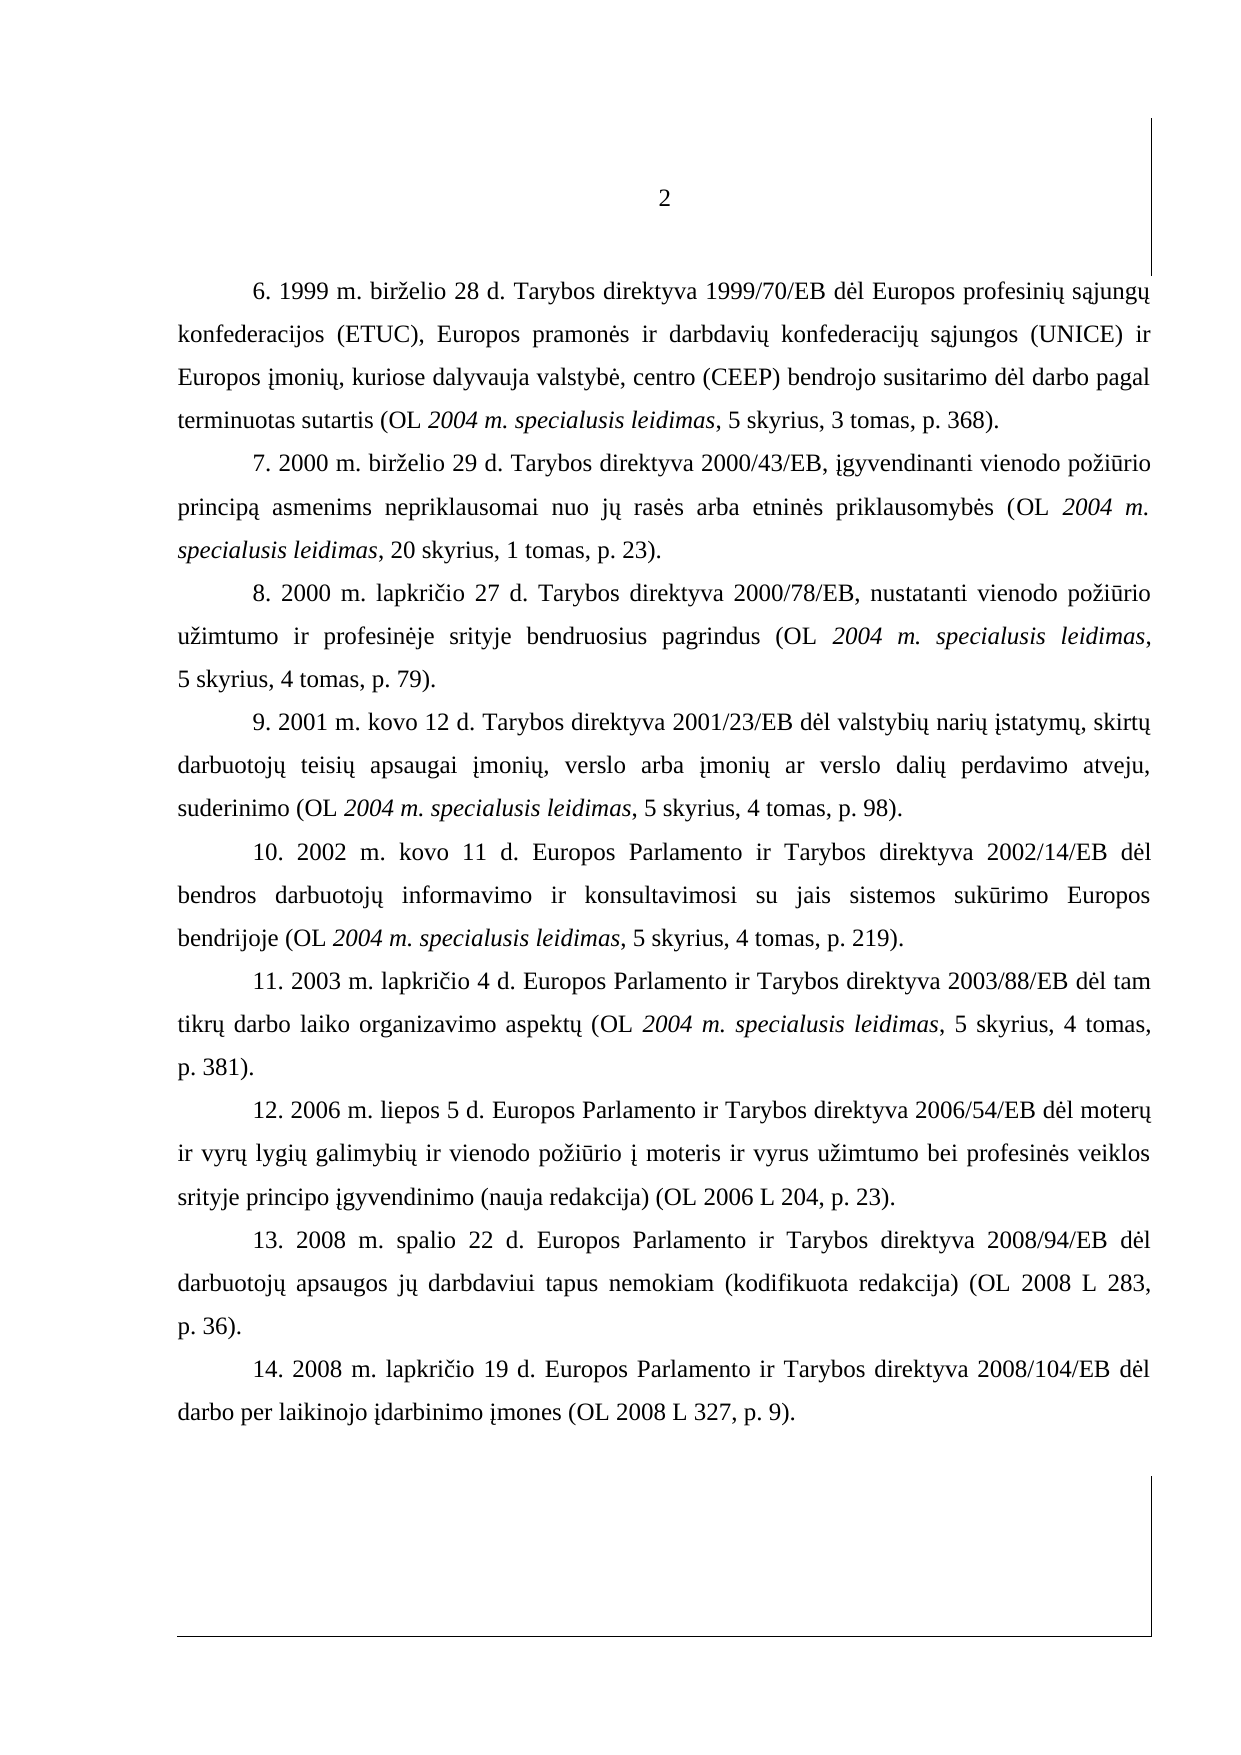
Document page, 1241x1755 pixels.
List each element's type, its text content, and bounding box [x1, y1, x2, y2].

text 12. 2006 m. liepos 5 d. Europos Parlamento ir Tarybos direktyva 2006/54/EB dėl moterų ir vyrų lygių galimybių ir vienodo požiūrio į moteris ir vyrus užimtumo bei profesinės veiklos srityje principo įgyvendinimo (nauja redakcija) (OL 2006 L 204, p. 23). [177, 1095, 1152, 1210]
text 13. 2008 m. spalio 22 d. Europos Parlamento ir Tarybos direktyva 2008/94/EB dėl darbuotojų apsaugos jų darbdaviui tapus nemokiam (kodifikuota redakcija) (OL 2008 L 283, p. 36). [177, 1225, 1152, 1340]
text 10. 2002 m. kovo 11 d. Europos Parlamento ir Tarybos direktyva 2002/14/EB dėl bendros darbuotojų informavimo ir konsultavimosi su jais sistemos sukūrimo Europos bendrijoje (OL 2004 m. specialusis leidimas, 5 skyrius, 4 tomas, p. 219). [177, 837, 1152, 952]
text 14. 2008 m. lapkričio 19 d. Europos Parlamento ir Tarybos direktyva 2008/104/EB dėl darbo per laikinojo įdarbinimo įmones (OL 2008 L 327, p. 9). [177, 1354, 1152, 1426]
text 6. 1999 m. birželio 28 d. Tarybos direktyva 1999/70/EB dėl Europos profesinių sąjungų konfederacijos (ETUC), Europos pramonės ir darbdavių konfederacijų sąjungos (UNICE) ir Europos įmonių, kuriose dalyvauja valstybė, centro (CEEP) bendrojo susitarimo dėl darbo pagal terminuotas sutartis (OL 2004 m. specialusis leidimas, 5 skyrius, 3 tomas, p. 368). [177, 276, 1152, 434]
text 7. 2000 m. birželio 29 d. Tarybos direktyva 2000/43/EB, įgyvendinanti vienodo požiūrio principą asmenims nepriklausomai nuo jų rasės arba etninės priklausomybės (OL 2004 m. specialusis leidimas, 20 skyrius, 1 tomas, p. 23). [177, 448, 1152, 563]
text 11. 2003 m. lapkričio 4 d. Europos Parlamento ir Tarybos direktyva 2003/88/EB dėl tam tikrų darbo laiko organizavimo aspektų (OL 2004 m. specialusis leidimas, 5 skyrius, 4 tomas, p. 381). [177, 966, 1152, 1081]
text 9. 2001 m. kovo 12 d. Tarybos direktyva 2001/23/EB dėl valstybių narių įstatymų, skirtų darbuotojų teisių apsaugai įmonių, verslo arba įmonių ar verslo dalių perdavimo atveju, suderinimo (OL 2004 m. specialusis leidimas, 5 skyrius, 4 tomas, p. 98). [177, 707, 1152, 822]
text 8. 2000 m. lapkričio 27 d. Tarybos direktyva 2000/78/EB, nustatanti vienodo požiūrio užimtumo ir profesinėje srityje bendruosius pagrindus (OL 2004 m. specialusis leidimas, 5 skyrius, 4 tomas, p. 79). [177, 578, 1152, 693]
